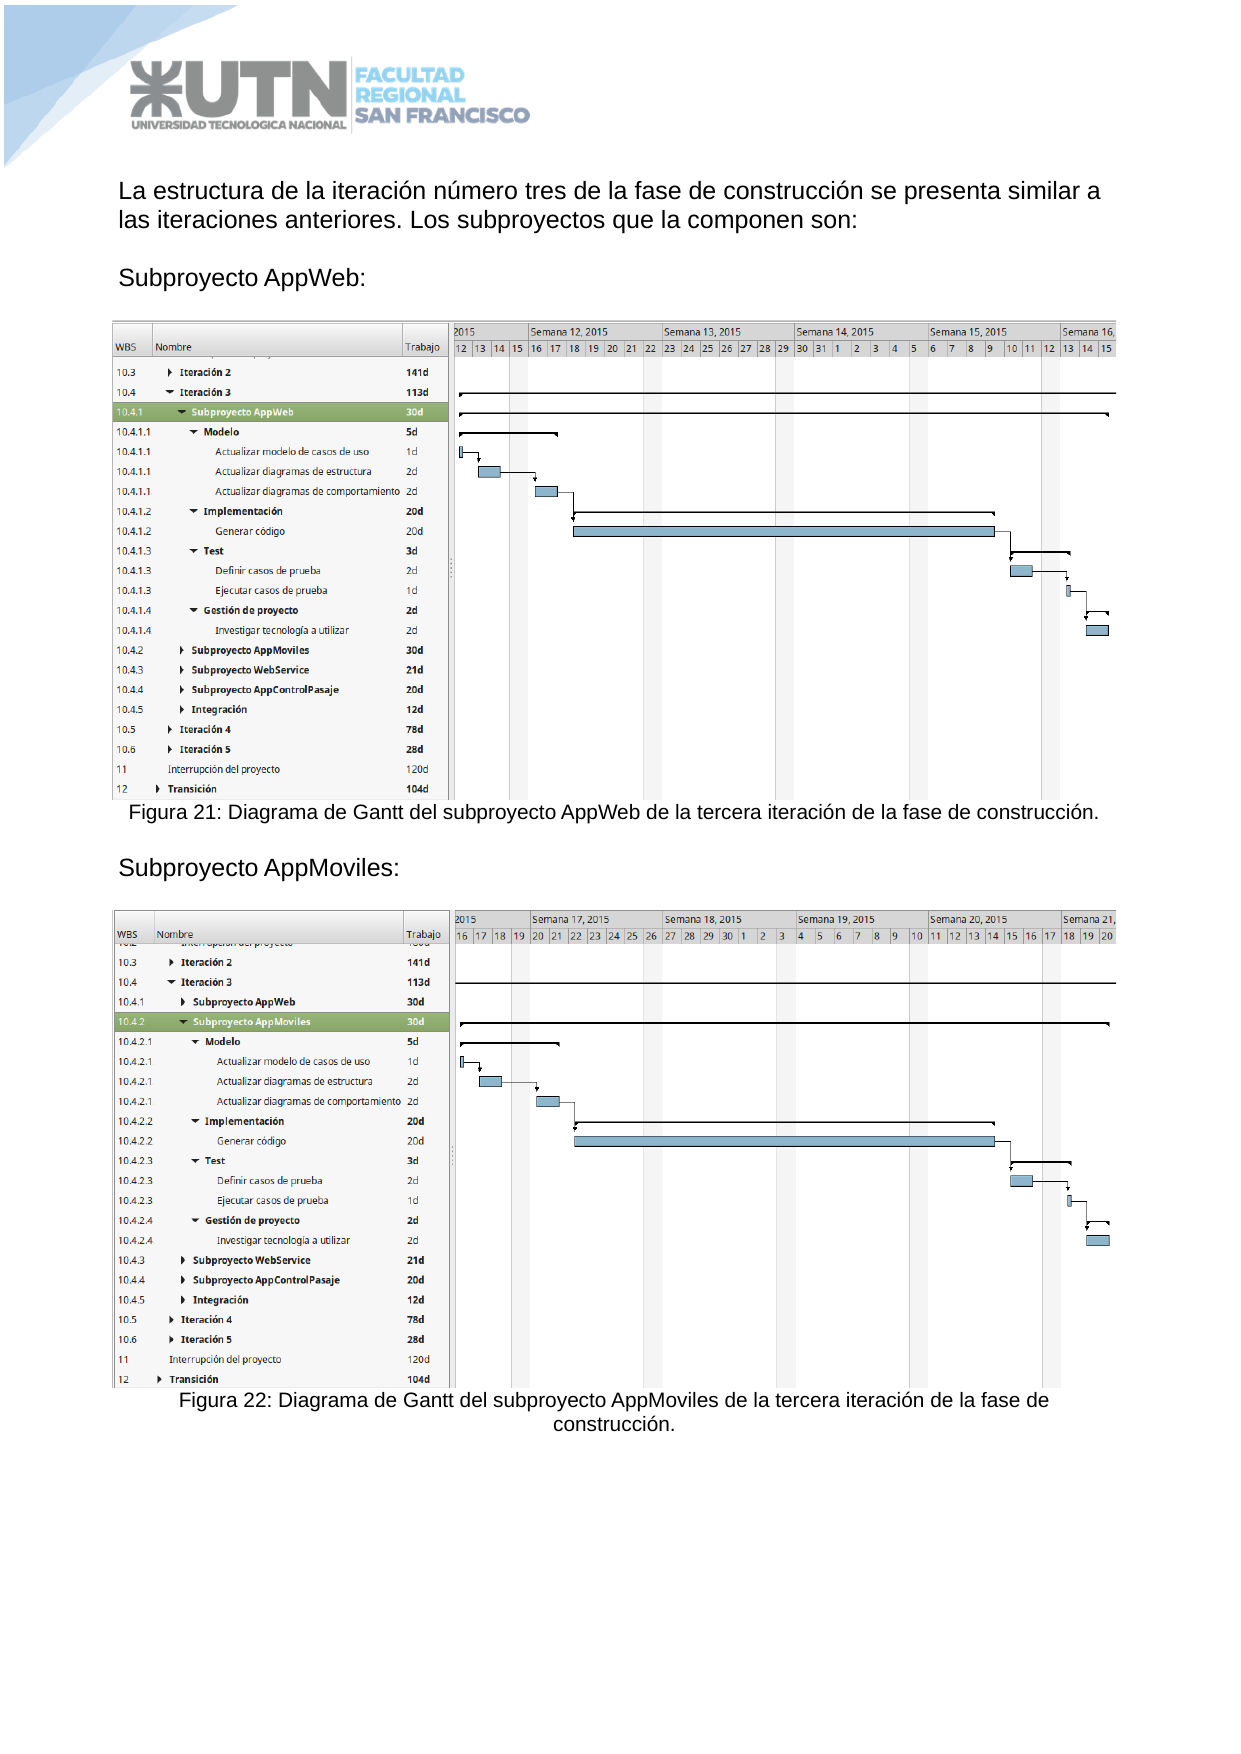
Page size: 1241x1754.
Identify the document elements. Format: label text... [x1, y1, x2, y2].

text Subproyecto AppWeb: [118, 263, 1110, 291]
picture [112, 910, 1117, 1388]
text Figura 22: Diagrama de Gantt del subproyecto AppMoviles de la tercera iteración de la fase de construcción. [118, 1388, 1110, 1435]
text La estructura de la iteración número tres de la fase de construcción se presenta similar a las iteraciones anteriores. Los subproyectos que la componen son: [118, 176, 1110, 234]
text Figura 21: Diagrama de Gantt del subproyecto AppWeb de la tercera iteración de la fase de construcción. [118, 800, 1110, 824]
text Subproyecto AppMoviles: [118, 852, 1110, 881]
picture [3, 5, 532, 169]
picture [112, 320, 1117, 800]
